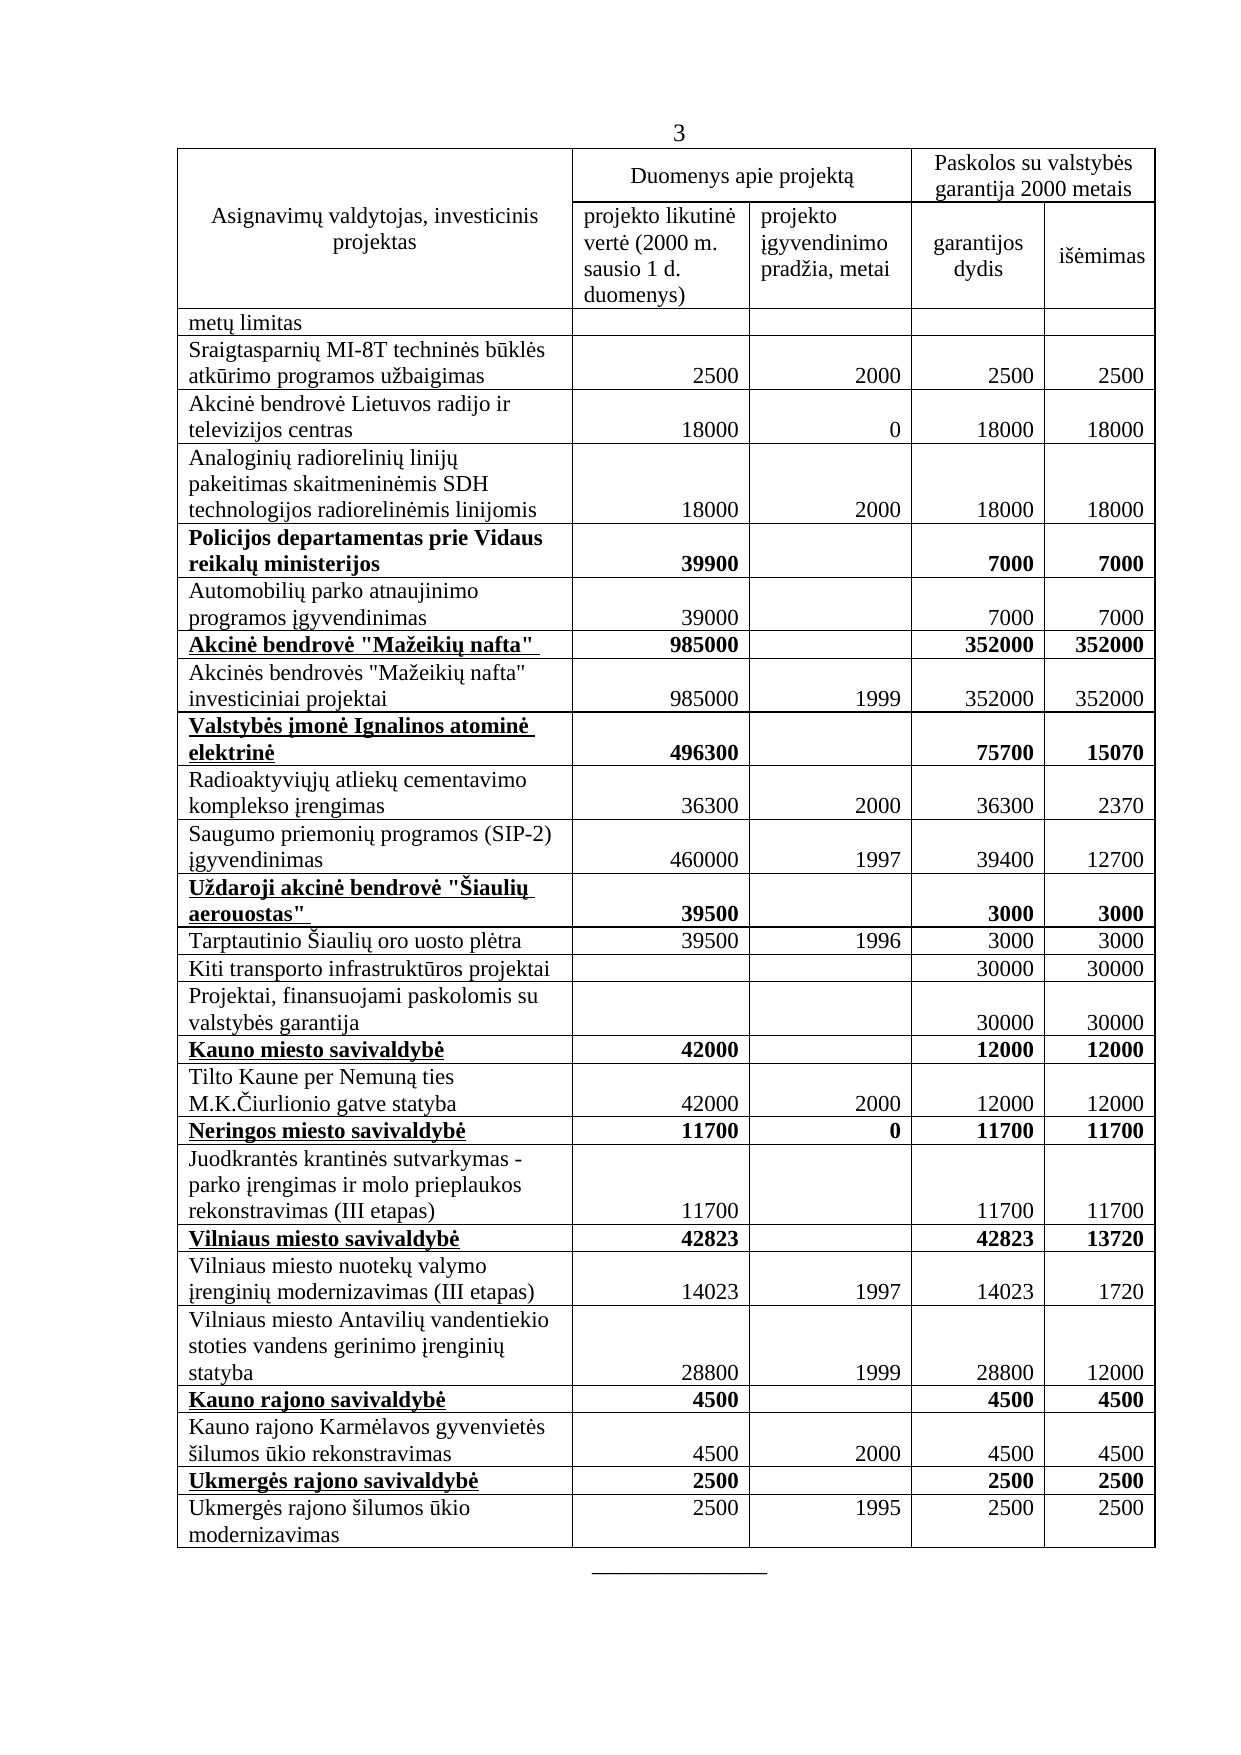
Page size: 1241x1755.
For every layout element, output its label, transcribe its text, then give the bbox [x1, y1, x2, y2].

table_header Duomenys apie projektą [573, 149, 911, 201]
table_cell [750, 1386, 911, 1412]
table_cell Analoginių radiorelinių linijų pakeitimas skaitmeninėmis SDH technologijos radiorelinėmis linijomis [178, 444, 572, 523]
table_cell 2000 [750, 766, 911, 819]
table_cell 1999 [750, 1306, 911, 1385]
table_cell Kiti transporto infrastruktūros projektai [178, 955, 572, 981]
table_cell [750, 874, 911, 926]
table_cell [750, 1467, 911, 1493]
table_cell 18000 [912, 390, 1044, 443]
table_cell 39500 [573, 874, 749, 926]
table_cell 14023 [573, 1252, 749, 1305]
table_cell [750, 578, 911, 630]
table_cell 11700 [573, 1145, 749, 1224]
table_cell [750, 982, 911, 1035]
table_cell 2000 [750, 1413, 911, 1466]
table_cell 18000 [912, 444, 1044, 523]
table_cell Valstybės įmonė Ignalinos atominė elektrinė [178, 713, 572, 765]
table_cell 12700 [1045, 820, 1154, 873]
table_cell [1045, 309, 1154, 335]
table_cell 30000 [1045, 955, 1154, 981]
table_cell 36300 [912, 766, 1044, 819]
text ______________ [177, 1548, 1181, 1577]
table_cell 985000 [573, 659, 749, 711]
table_cell Ukmergės rajono savivaldybė [178, 1467, 572, 1493]
table_cell 7000 [912, 578, 1044, 630]
table_cell 3000 [912, 928, 1044, 954]
table_cell 1996 [750, 928, 911, 954]
table_cell [750, 631, 911, 658]
table_cell 30000 [912, 955, 1044, 981]
table_cell 985000 [573, 631, 749, 658]
table_cell 7000 [1045, 578, 1154, 630]
table_cell [573, 309, 749, 335]
table_cell 12000 [912, 1036, 1044, 1062]
table_cell Juodkrantės krantinės sutvarkymas - parko įrengimas ir molo prieplaukos rekonstravimas (III etapas) [178, 1145, 572, 1224]
table_cell 7000 [1045, 524, 1154, 577]
table_cell 7000 [912, 524, 1044, 577]
table_cell 0 [750, 390, 911, 443]
table_cell 36300 [573, 766, 749, 819]
table_cell 11700 [912, 1117, 1044, 1143]
table_cell išėmimas [1045, 203, 1154, 308]
table_cell 42823 [573, 1225, 749, 1251]
table_cell 39500 [573, 928, 749, 954]
table_cell 3000 [1045, 874, 1154, 926]
table_cell Tarptautinio Šiaulių oro uosto plėtra [178, 928, 572, 954]
table_cell Kauno miesto savivaldybė [178, 1036, 572, 1062]
table_cell 2500 [1045, 1467, 1154, 1493]
table_cell 12000 [912, 1064, 1044, 1116]
table_cell Vilniaus miesto nuotekų valymo įrenginių modernizavimas (III etapas) [178, 1252, 572, 1305]
table_cell Ukmergės rajono šilumos ūkio modernizavimas [178, 1495, 572, 1547]
table_cell 12000 [1045, 1036, 1154, 1062]
table_cell Projektai, finansuojami paskolomis su valstybės garantija [178, 982, 572, 1035]
table_cell 42823 [912, 1225, 1044, 1251]
table_cell 28800 [573, 1306, 749, 1385]
table_cell 39900 [573, 524, 749, 577]
table_cell [573, 982, 749, 1035]
table_cell 4500 [1045, 1386, 1154, 1412]
table_cell metų limitas [178, 309, 572, 335]
table_cell 2500 [912, 1467, 1044, 1493]
table_cell Tilto Kaune per Nemuną ties M.K.Čiurlionio gatve statyba [178, 1064, 572, 1116]
table_cell [750, 524, 911, 577]
table_cell Kauno rajono Karmėlavos gyvenvietės šilumos ūkio rekonstravimas [178, 1413, 572, 1466]
table_cell 1995 [750, 1495, 911, 1547]
table_cell 18000 [1045, 390, 1154, 443]
table_cell [573, 955, 749, 981]
table_cell projekto likutinė vertė (2000 m. sausio 1 d. duomenys) [573, 203, 749, 308]
table_cell 28800 [912, 1306, 1044, 1385]
table_cell 15070 [1045, 713, 1154, 765]
table_cell [750, 1225, 911, 1251]
table_cell Vilniaus miesto savivaldybė [178, 1225, 572, 1251]
table_cell projekto įgyvendinimo pradžia, metai [750, 203, 911, 308]
table_cell 0 [750, 1117, 911, 1143]
table_cell 42000 [573, 1064, 749, 1116]
table_cell garantijos dydis [912, 203, 1044, 308]
table_cell 1999 [750, 659, 911, 711]
table_cell Kauno rajono savivaldybė [178, 1386, 572, 1412]
table_header Paskolos su valstybės garantija 2000 metais [912, 149, 1154, 201]
table_cell 496300 [573, 713, 749, 765]
table_cell 2500 [912, 336, 1044, 389]
table_cell 30000 [1045, 982, 1154, 1035]
table_cell 2000 [750, 1064, 911, 1116]
table_cell 18000 [573, 390, 749, 443]
table_cell 12000 [1045, 1306, 1154, 1385]
table_header Asignavimų valdytojas, investicinis projektas [178, 149, 572, 308]
table_cell 12000 [1045, 1064, 1154, 1116]
table_cell 14023 [912, 1252, 1044, 1305]
table_cell 18000 [573, 444, 749, 523]
table_cell [750, 955, 911, 981]
table_cell 2500 [1045, 1495, 1154, 1547]
table_cell 11700 [912, 1145, 1044, 1224]
table_cell 18000 [1045, 444, 1154, 523]
table_cell Sraigtasparnių MI-8T techninės būklės atkūrimo programos užbaigimas [178, 336, 572, 389]
table_cell [750, 713, 911, 765]
table_cell 2500 [573, 1467, 749, 1493]
table_cell 39000 [573, 578, 749, 630]
table_cell Neringos miesto savivaldybė [178, 1117, 572, 1143]
table_cell 11700 [1045, 1145, 1154, 1224]
table_cell 2000 [750, 444, 911, 523]
table_cell Radioaktyviųjų atliekų cementavimo komplekso įrengimas [178, 766, 572, 819]
table_cell 4500 [1045, 1413, 1154, 1466]
table_cell 30000 [912, 982, 1044, 1035]
table_cell 352000 [912, 659, 1044, 711]
table_cell 11700 [1045, 1117, 1154, 1143]
table_cell 352000 [1045, 659, 1154, 711]
table_cell 11700 [573, 1117, 749, 1143]
table_cell 460000 [573, 820, 749, 873]
table_cell 4500 [573, 1386, 749, 1412]
table_cell 75700 [912, 713, 1044, 765]
table_cell 1997 [750, 820, 911, 873]
table_cell 2500 [573, 336, 749, 389]
table_cell 3000 [1045, 928, 1154, 954]
table_cell [750, 1145, 911, 1224]
table_cell 4500 [912, 1386, 1044, 1412]
table_cell Akcinė bendrovė Lietuvos radijo ir televizijos centras [178, 390, 572, 443]
table_cell 2500 [912, 1495, 1044, 1547]
table_cell 1720 [1045, 1252, 1154, 1305]
table_cell 39400 [912, 820, 1044, 873]
table_cell [912, 309, 1044, 335]
table_cell Saugumo priemonių programos (SIP-2) įgyvendinimas [178, 820, 572, 873]
table_cell Policijos departamentas prie Vidaus reikalų ministerijos [178, 524, 572, 577]
table_cell Akcinė bendrovė "Mažeikių nafta" [178, 631, 572, 658]
table_cell 13720 [1045, 1225, 1154, 1251]
table_cell 42000 [573, 1036, 749, 1062]
table_cell [750, 1036, 911, 1062]
table_cell Akcinės bendrovės "Mažeikių nafta" investiciniai projektai [178, 659, 572, 711]
table_cell [750, 309, 911, 335]
table_cell 4500 [573, 1413, 749, 1466]
table_cell 2500 [1045, 336, 1154, 389]
table_cell Uždaroji akcinė bendrovė "Šiaulių aerouostas" [178, 874, 572, 926]
table_cell 352000 [1045, 631, 1154, 658]
table_cell 352000 [912, 631, 1044, 658]
table_cell 3000 [912, 874, 1044, 926]
table_cell 2500 [573, 1495, 749, 1547]
table_cell 2370 [1045, 766, 1154, 819]
table_cell Automobilių parko atnaujinimo programos įgyvendinimas [178, 578, 572, 630]
table_cell 2000 [750, 336, 911, 389]
table_cell Vilniaus miesto Antavilių vandentiekio stoties vandens gerinimo įrenginių statyba [178, 1306, 572, 1385]
table_cell 1997 [750, 1252, 911, 1305]
table_cell 4500 [912, 1413, 1044, 1466]
